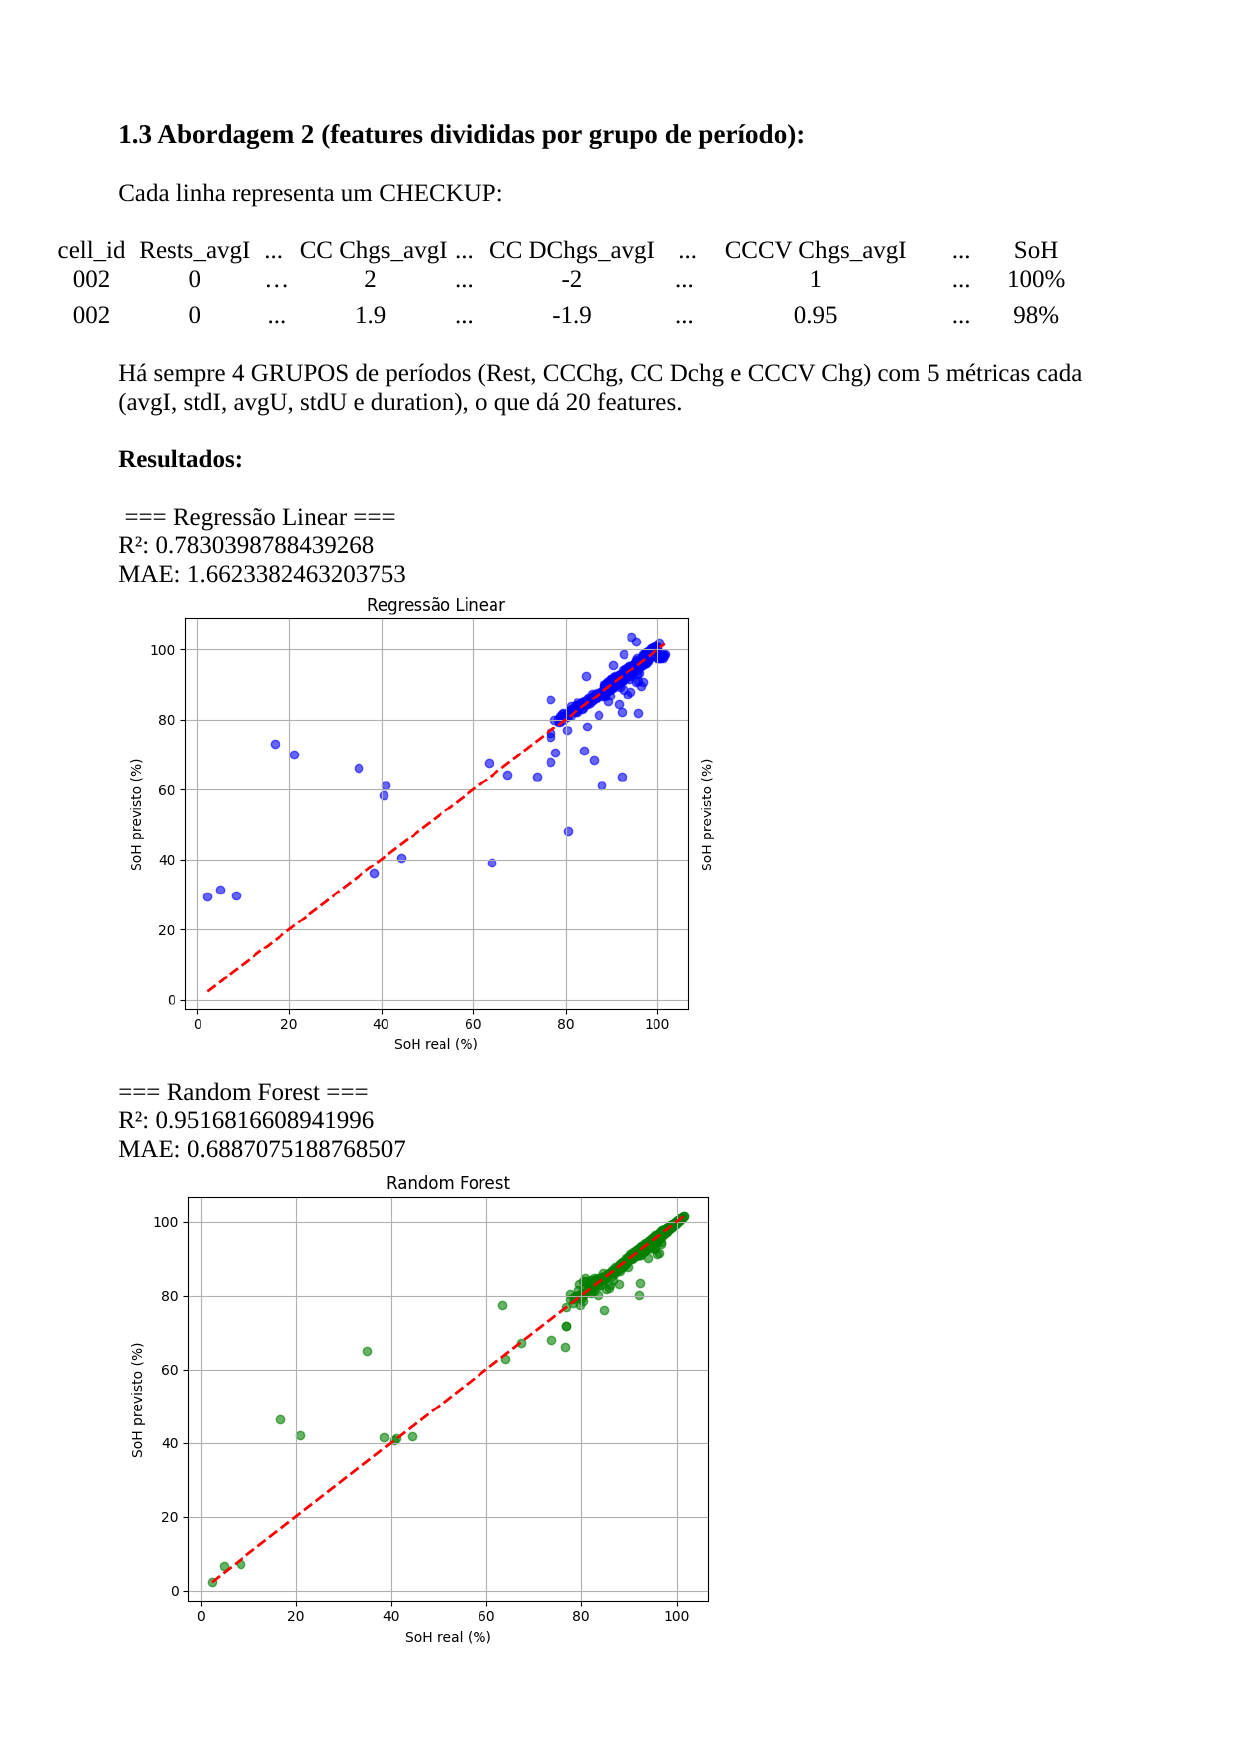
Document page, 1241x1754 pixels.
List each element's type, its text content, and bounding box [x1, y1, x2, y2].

text 1.3 Abordagem 2 (features divididas por grupo de período): [118, 118, 1122, 149]
text R²: 0.9516816608941996 [118, 1106, 1122, 1134]
text Cada linha representa um CHECKUP: [118, 178, 1122, 207]
table_cell -2 [478, 264, 666, 301]
table_header Rests_avgI [127, 236, 262, 264]
table_header ... [666, 236, 703, 264]
table_header cell_id [56, 236, 127, 264]
table_cell ... [263, 301, 291, 329]
table_cell 0.95 [703, 301, 928, 329]
text MAE: 1.6623382463203753 [118, 559, 1122, 588]
text === Random Forest === [118, 1077, 1122, 1106]
table_cell 1 [703, 264, 928, 301]
text Há sempre 4 GRUPOS de períodos (Rest, CCChg, CC Dchg e CCCV Chg) com 5 métricas cada (avgI, stdI, avgU, stdU e duration), o que dá 20 features. [118, 358, 1122, 416]
table_cell 98% [994, 301, 1078, 329]
table_cell ... [666, 264, 703, 301]
table_cell 002 [56, 264, 127, 301]
text Resultados: [118, 444, 1122, 473]
table_cell 1.9 [291, 301, 450, 329]
table_header CC Chgs_avgI [291, 236, 450, 264]
table_header SoH [994, 236, 1078, 264]
table_header ... [928, 236, 994, 264]
table_cell -1.9 [478, 301, 666, 329]
table_cell ... [928, 264, 994, 301]
table_cell 0 [127, 264, 262, 301]
table_cell ... [450, 301, 478, 329]
table_cell … [263, 264, 291, 301]
table_header ... [263, 236, 291, 264]
table_cell 0 [127, 301, 262, 329]
table_header CCCV Chgs_avgI [703, 236, 928, 264]
text R²: 0.7830398788439268 [118, 531, 1122, 559]
text === Regressão Linear === [118, 473, 1122, 531]
table_header ... [450, 236, 478, 264]
table_cell ... [450, 264, 478, 301]
table_cell ... [928, 301, 994, 329]
table_cell 2 [291, 264, 450, 301]
table_cell ... [666, 301, 703, 329]
table_cell 002 [56, 301, 127, 329]
table_cell 100% [994, 264, 1078, 301]
table_header CC DChgs_avgI [478, 236, 666, 264]
text MAE: 0.6887075188768507 [118, 1134, 1122, 1163]
